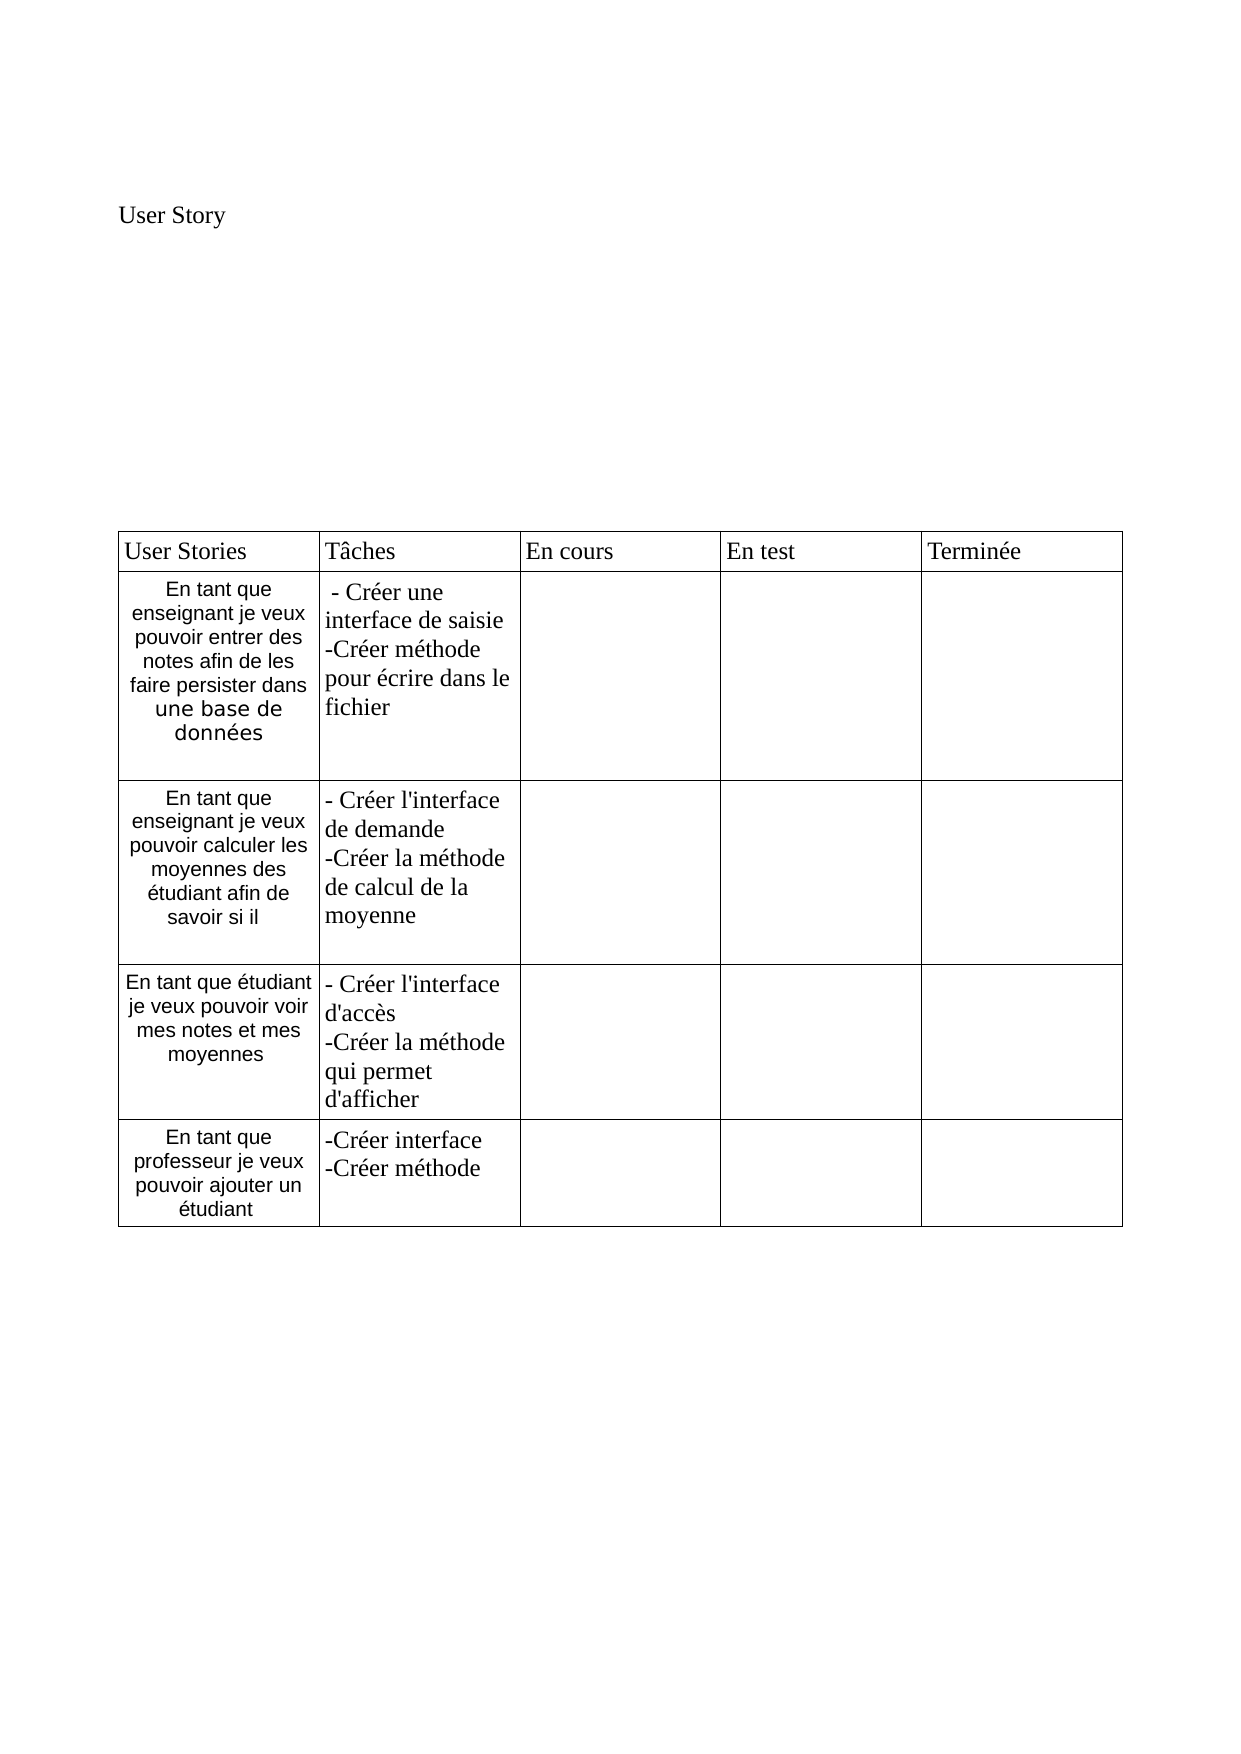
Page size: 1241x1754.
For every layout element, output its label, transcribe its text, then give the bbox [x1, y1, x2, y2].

table_cell En tant que professeur je veux pouvoir ajouter un étudiant [119, 1120, 319, 1226]
table_cell [922, 1120, 1122, 1226]
table_cell [521, 781, 720, 964]
table_cell - Créer l'interface d'accès -Créer la méthode qui permet d'afficher [320, 965, 520, 1119]
table_cell [922, 781, 1122, 964]
table_cell - Créer une interface de saisie -Créer méthode pour écrire dans le fichier [320, 572, 520, 779]
table_header Terminée [922, 532, 1122, 571]
table_cell [521, 1120, 720, 1226]
table_header Tâches [320, 532, 520, 571]
table_header En test [721, 532, 921, 571]
table_cell En tant que enseignant je veux pouvoir entrer des notes afin de les faire persister dans une base de données [119, 572, 319, 779]
table_cell [721, 781, 921, 964]
table_cell [922, 965, 1122, 1119]
table_cell -Créer interface -Créer méthode [320, 1120, 520, 1226]
table_header En cours [521, 532, 720, 571]
table_header User Stories [119, 532, 319, 571]
table_cell En tant que étudiant je veux pouvoir voir mes notes et mes moyennes [119, 965, 319, 1119]
table_cell [721, 965, 921, 1119]
table_cell [721, 1120, 921, 1226]
table_cell [521, 965, 720, 1119]
table_cell [521, 572, 720, 779]
table_cell [721, 572, 921, 779]
text User Story [118, 201, 1122, 229]
table_cell [922, 572, 1122, 779]
table_cell En tant que enseignant je veux pouvoir calculer les moyennes des étudiant afin de savoir si il [119, 781, 319, 964]
table_cell - Créer l'interface de demande -Créer la méthode de calcul de la moyenne [320, 781, 520, 964]
